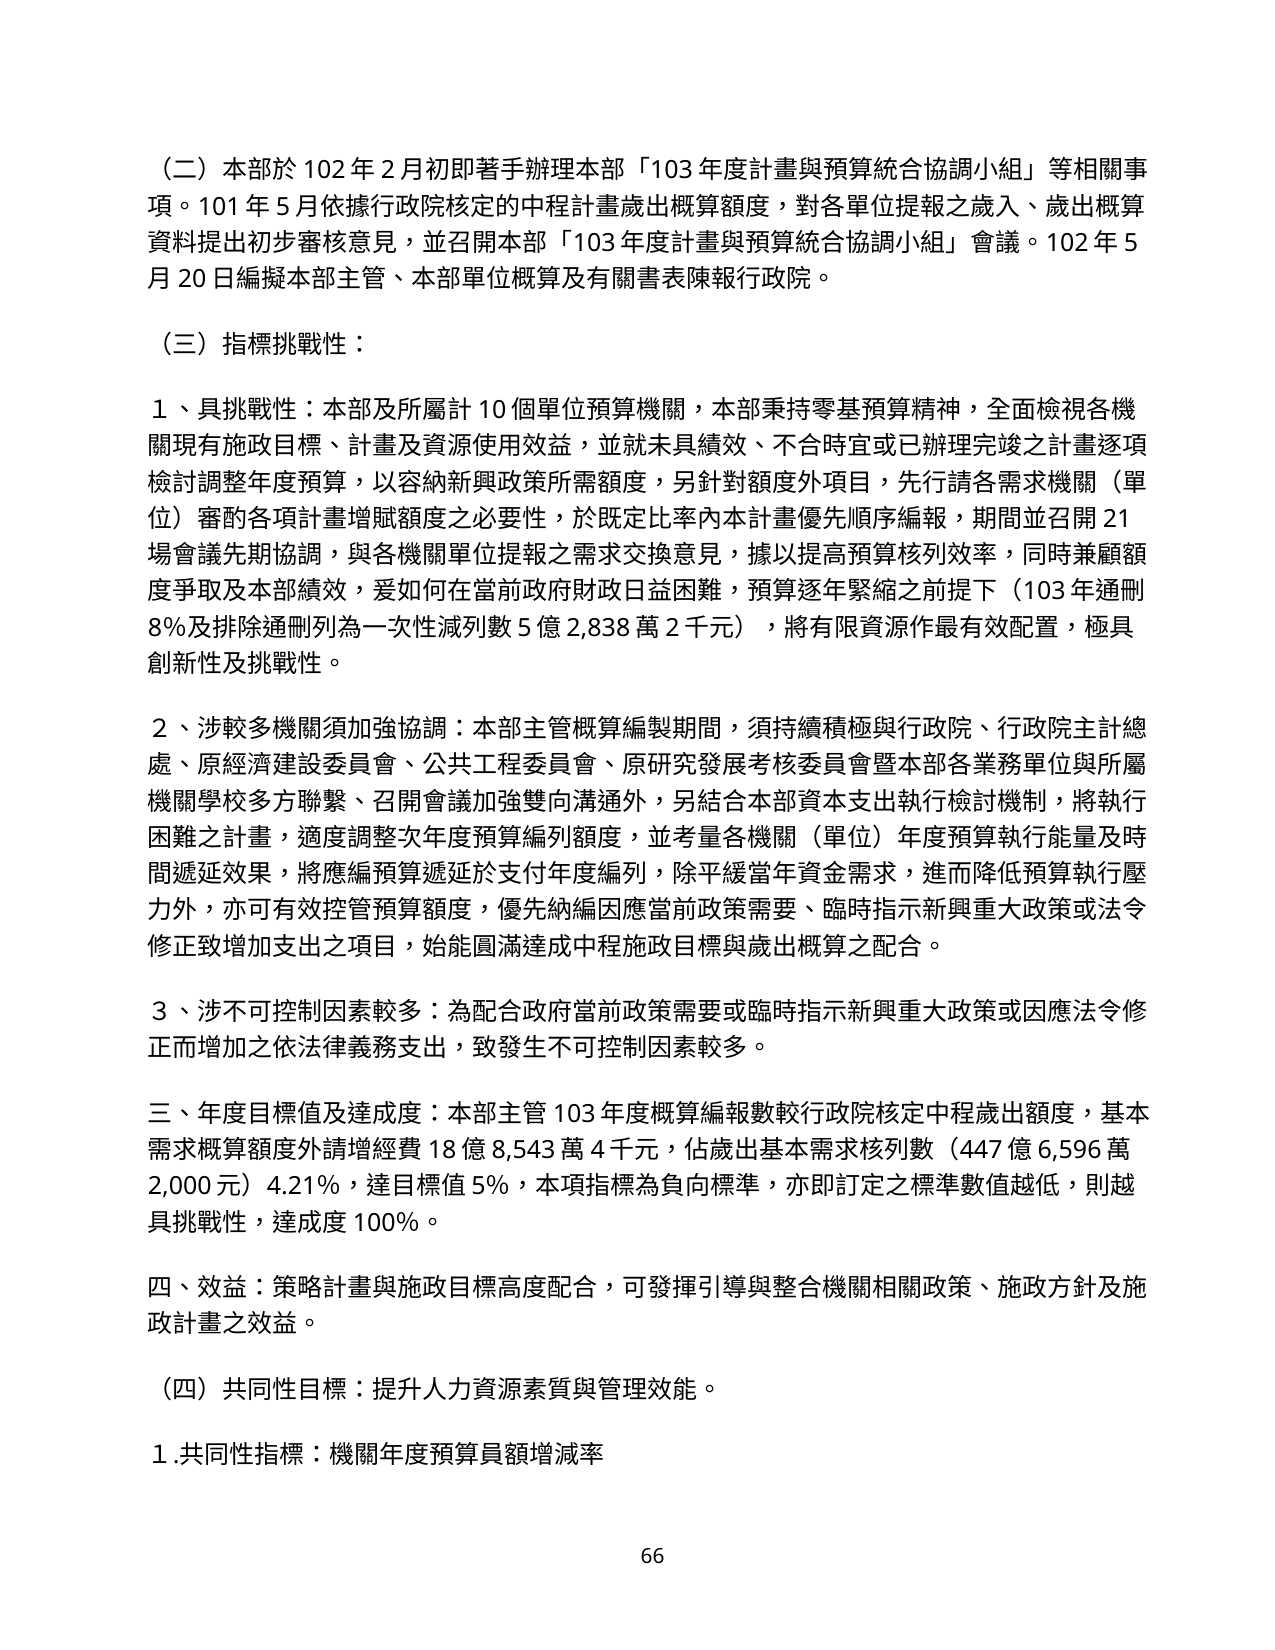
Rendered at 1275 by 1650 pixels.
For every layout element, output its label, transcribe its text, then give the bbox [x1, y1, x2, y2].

text ２、涉較多機關須加強協調：本部主管概算編製期間，須持續積極與行政院、行政院主計總處、原經濟建設委員會、公共工程委員會、原研究發展考核委員會暨本部各業務單位與所屬機關學校多方聯繫、召開會議加強雙向溝通外，另結合本部資本支出執行檢討機制，將執行困難之計畫，適度調整次年度預算編列額度，並考量各機關（單位）年度預算執行能量及時間遞延效果，將應編預算遞延於支付年度編列，除平緩當年資金需求，進而降低預算執行壓力外，亦可有效控管預算額度，優先納編因應當前政策需要、臨時指示新興重大政策或法令修正致增加支出之項目，始能圓滿達成中程施政目標與歲出概算之配合。 [148, 709, 1157, 962]
text 四、效益：策略計畫與施政目標高度配合，可發揮引導與整合機關相關政策、施政方針及施政計畫之效益。 [148, 1267, 1157, 1340]
text （二）本部於102年2月初即著手辦理本部「103年度計畫與預算統合協調小組」等相關事項。101年5月依據行政院核定的中程計畫歲出概算額度，對各單位提報之歲入、歲出概算資料提出初步審核意見，並召開本部「103年度計畫與預算統合協調小組」會議。102年5月20日編擬本部主管、本部單位概算及有關書表陳報行政院。 [148, 150, 1157, 295]
text ３、涉不可控制因素較多：為配合政府當前政策需要或臨時指示新興重大政策或因應法令修正而增加之依法律義務支出，致發生不可控制因素較多。 [148, 992, 1157, 1064]
subtitle １.共同性指標：機關年度預算員額增減率 [148, 1434, 1157, 1471]
text （三）指標挑戰性： [148, 324, 1157, 360]
text １、具挑戰性：本部及所屬計10個單位預算機關，本部秉持零基預算精神，全面檢視各機關現有施政目標、計畫及資源使用效益，並就未具績效、不合時宜或已辦理完竣之計畫逐項檢討調整年度預算，以容納新興政策所需額度，另針對額度外項目，先行請各需求機關（單位）審酌各項計畫增賦額度之必要性，於既定比率內本計畫優先順序編報，期間並召開21場會議先期協調，與各機關單位提報之需求交換意見，據以提高預算核列效率，同時兼顧額度爭取及本部績效，爰如何在當前政府財政日益困難，預算逐年緊縮之前提下（103年通刪8％及排除通刪列為一次性減列數5億2,838萬2千元），將有限資源作最有效配置，極具創新性及挑戰性。 [148, 389, 1157, 679]
subtitle （四）共同性目標：提升人力資源素質與管理效能。 [148, 1369, 1157, 1405]
text 三、年度目標值及達成度：本部主管103年度概算編報數較行政院核定中程歲出額度，基本需求概算額度外請增經費18億8,543萬4千元，佔歲出基本需求核列數（447億6,596萬2,000元）4.21％，達目標值5％，本項指標為負向標準，亦即訂定之標準數值越低，則越具挑戰性，達成度100％。 [148, 1093, 1157, 1238]
